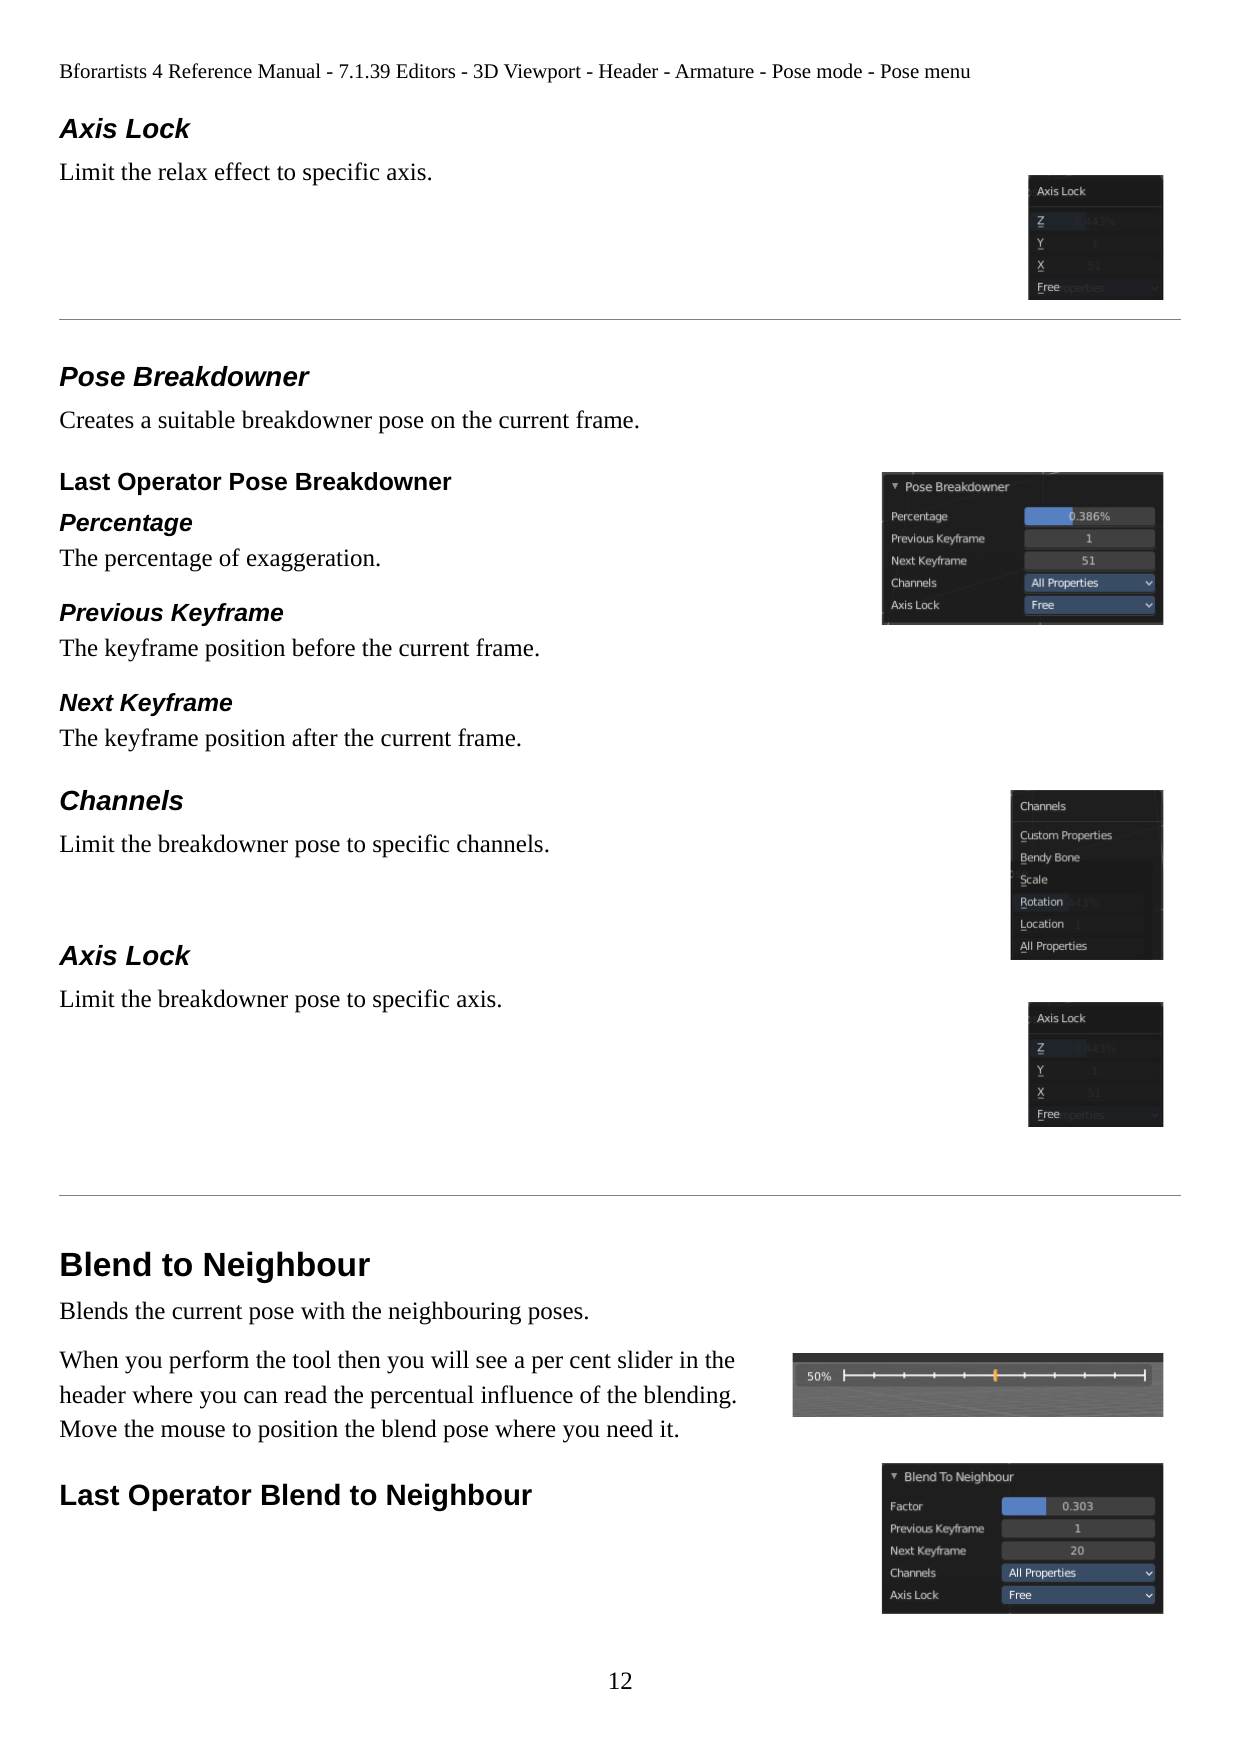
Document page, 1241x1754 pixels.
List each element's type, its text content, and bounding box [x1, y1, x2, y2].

text When you perform the tool then you will see a per cent slider in the header where you can read the percentual influence of the blending. Move the mouse to position the blend pose where you need it. [59, 1345, 1181, 1443]
text The keyframe position before the current frame. [59, 633, 1181, 661]
subtitle Previous Keyframe [59, 598, 1181, 626]
subtitle Next Keyframe [59, 688, 1181, 717]
subtitle Axis Lock [59, 113, 1181, 144]
text Limit the breakdowner pose to specific axis. [59, 984, 1181, 1012]
subtitle [1164, 508, 1181, 536]
text Limit the breakdowner pose to specific channels. [59, 829, 1010, 857]
picture [881, 1463, 1164, 1614]
subtitle Axis Lock [59, 939, 1181, 971]
picture [792, 1353, 1164, 1417]
picture [1028, 175, 1164, 300]
subtitle Percentage [59, 508, 881, 536]
text Limit the relax effect to specific axis. [59, 157, 1181, 186]
text Creates a suitable breakdowner pose on the current frame. [59, 405, 1181, 434]
picture [881, 472, 1164, 625]
text Blends the current pose with the neighbouring poses. [59, 1296, 1181, 1325]
subtitle Channels [59, 784, 1181, 816]
subtitle Last Operator Pose Breakdowner [59, 467, 1181, 495]
subtitle Pose Breakdowner [59, 361, 1181, 393]
subtitle Blend to Neighbour [59, 1245, 1181, 1284]
text The percentage of exaggeration. [59, 543, 881, 571]
picture [1010, 790, 1164, 960]
text The keyframe position after the current frame. [59, 723, 1181, 752]
picture [1028, 1002, 1164, 1127]
subtitle Last Operator Blend to Neighbour [59, 1478, 881, 1512]
